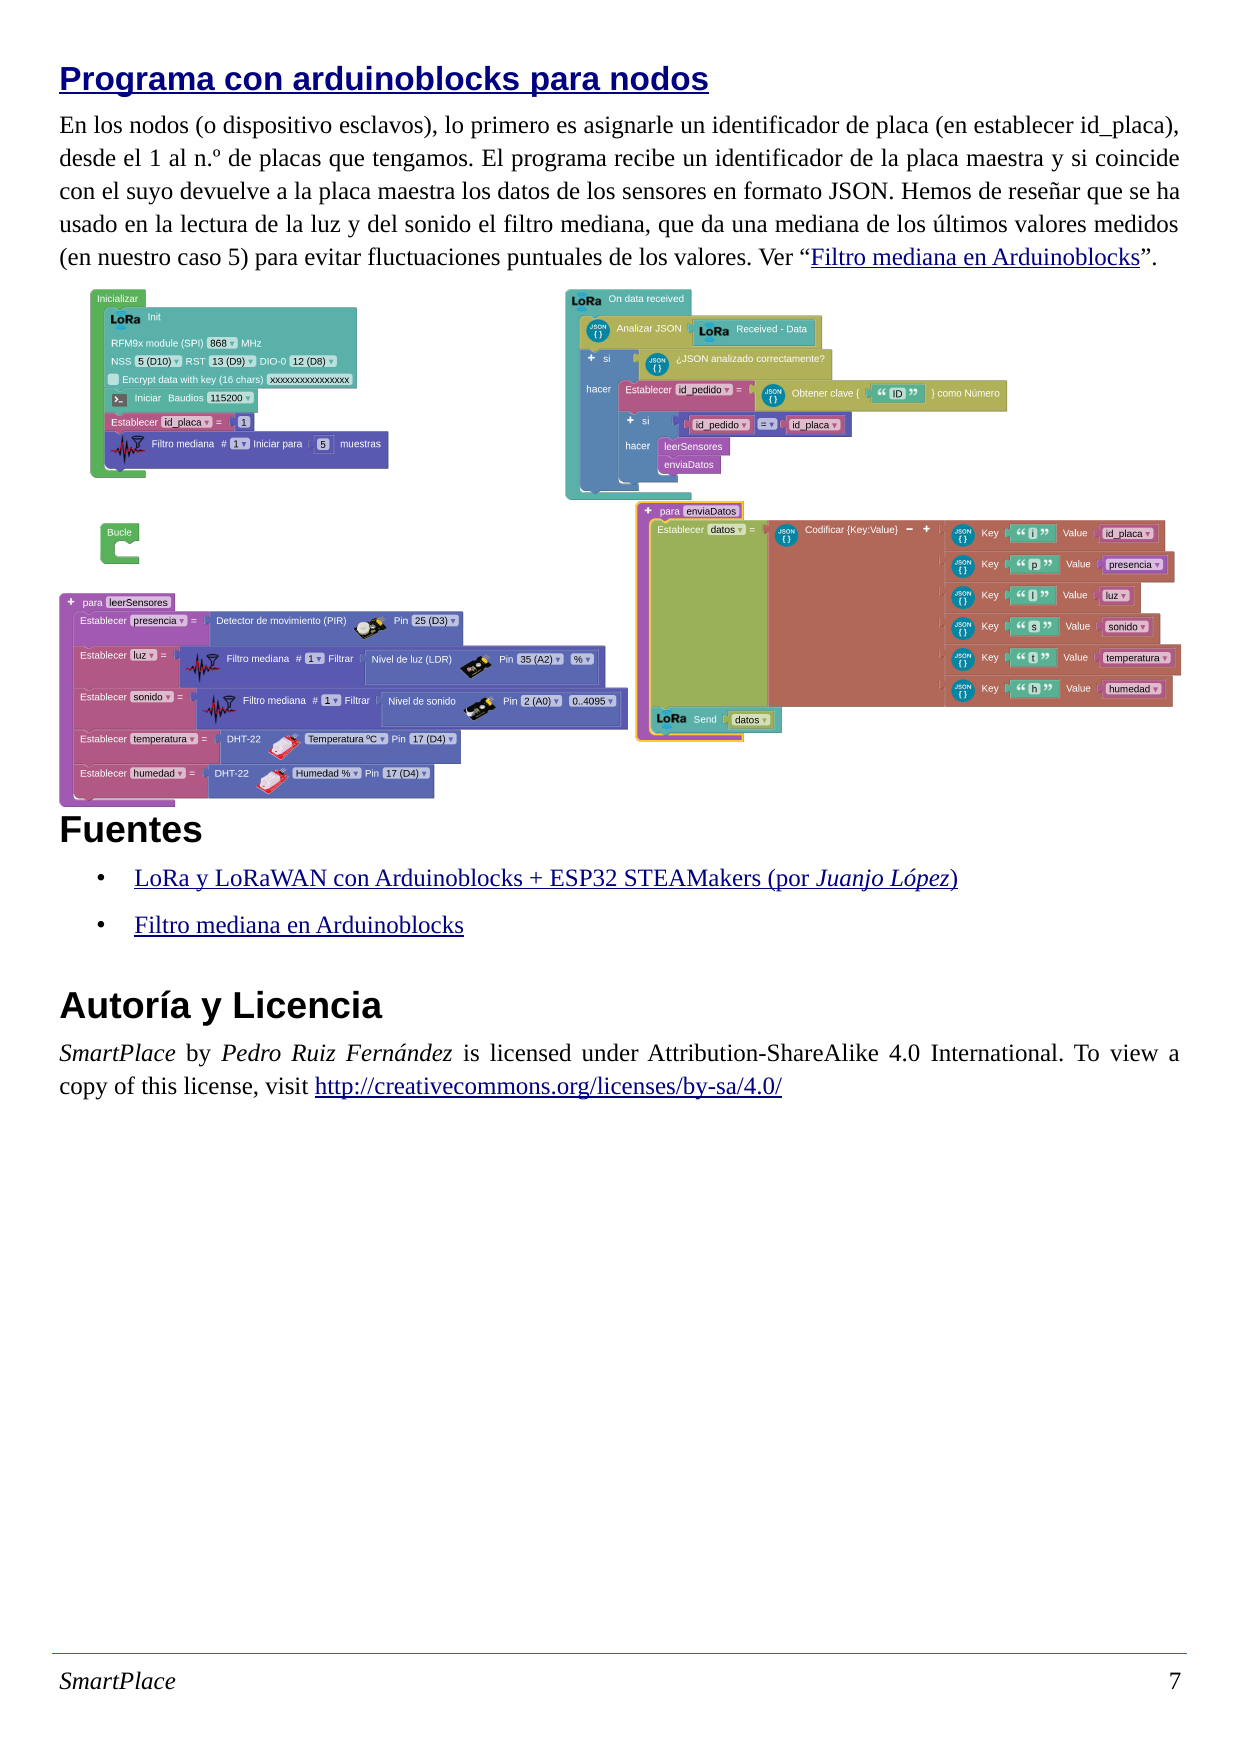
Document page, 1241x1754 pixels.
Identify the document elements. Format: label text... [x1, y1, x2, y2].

subtitle Fuentes [59, 807, 1181, 850]
text En los nodos (o dispositivo esclavos), lo primero es asignarle un identificador de placa (en establecer id_placa), desde el 1 al n.º de placas que tengamos. El programa recibe un identificador de la placa maestra y si coincide con el suyo devuelve a la placa maestra los datos de los sensores en formato JSON. Hemos de reseñar que se ha usado en la lectura de la luz y del sonido el filtro mediana, que da una mediana de los últimos valores medidos (en nuestro caso 5) para evitar fluctuaciones puntuales de los valores. Ver “Filtro mediana en Arduinoblocks”. [59, 110, 1181, 271]
subtitle Autoría y Licencia [59, 983, 1181, 1026]
subtitle Programa con arduinoblocks para nodos [59, 59, 1181, 97]
list LoRa y LoRaWAN con Arduinoblocks + ESP32 STEAMakers (por Juanjo López) [97, 863, 1181, 891]
list Filtro mediana en Arduinoblocks [97, 910, 1181, 939]
picture [59, 289, 1182, 807]
text SmartPlace by Pedro Ruiz Fernández is licensed under Attribution-ShareAlike 4.0 International. To view a copy of this license, visit http://creativecommons.org/licenses/by-sa/4.0/ [59, 1038, 1181, 1100]
